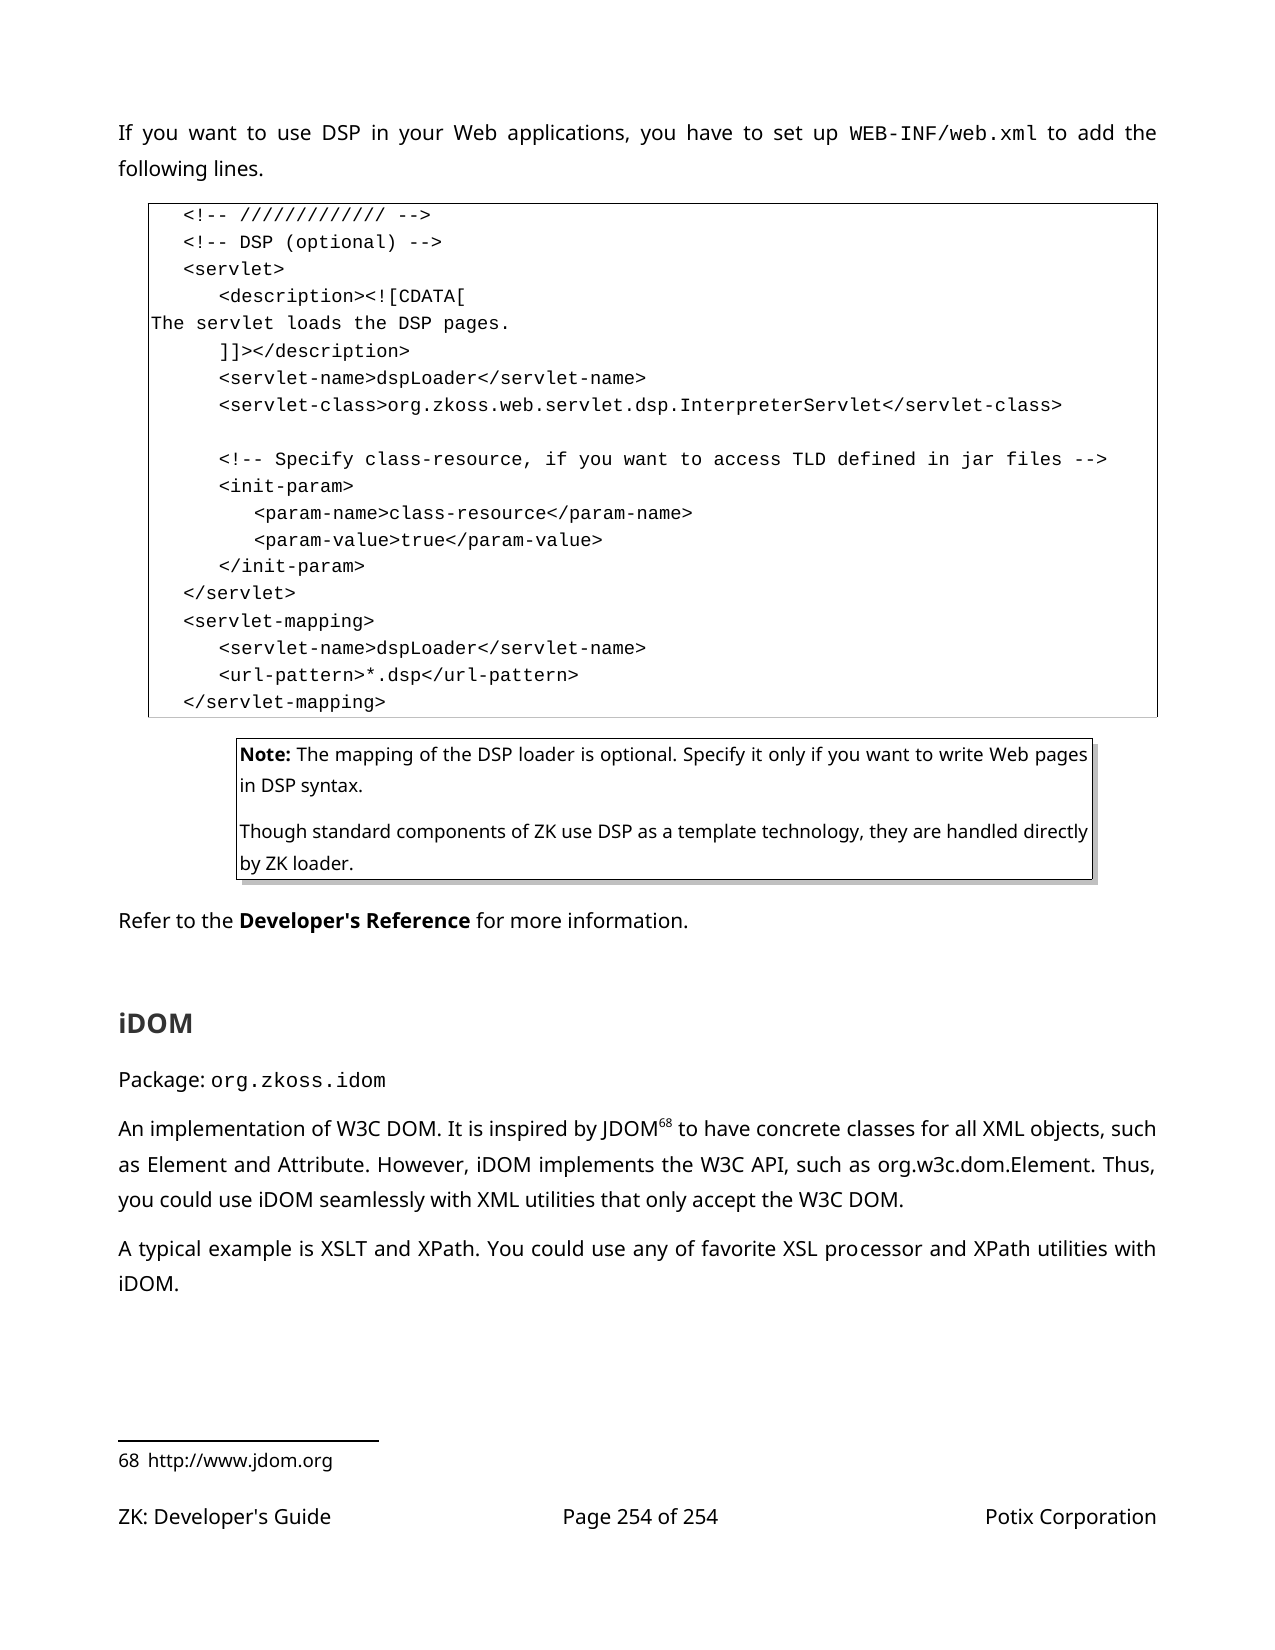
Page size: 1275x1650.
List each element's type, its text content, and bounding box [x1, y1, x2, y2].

text <description><![CDATA[ [149, 284, 1157, 308]
text ]]></description> [149, 338, 1157, 363]
text <!-- Specify class-resource, if you want to access TLD defined in jar files --> [149, 447, 1157, 471]
text </servlet-mapping> [149, 690, 1157, 717]
text Though standard components of ZK use DSP as a template technology, they are handled directly by ZK loader. [237, 816, 1092, 879]
text <servlet> [149, 257, 1157, 281]
text If you want to use DSP in your Web applications, you have to set up WEB-INF/web.xml to add the following lines. [118, 118, 1157, 182]
text <!-- ///////////// --> [149, 204, 1157, 227]
text The servlet loads the DSP pages. [149, 311, 1157, 336]
text <init-param> <param-name>class-resource</param-name> <param-value>true</param-value> </init-param> [149, 474, 1157, 578]
text A typical example is XSLT and XPath. You could use any of favorite XSL processor and XPath utilities with iDOM. [118, 1234, 1157, 1297]
text <!-- DSP (optional) --> [149, 230, 1157, 254]
text <servlet-name>dspLoader</servlet-name> [149, 366, 1157, 390]
text Refer to the Developer's Reference for more information. [118, 906, 1157, 934]
text <servlet-name>dspLoader</servlet-name> [149, 636, 1157, 660]
text Note: The mapping of the DSP loader is optional. Specify it only if you want to write Web pages in DSP syntax. [237, 739, 1092, 798]
text Package: org.zkoss.idom [118, 1065, 1157, 1094]
subtitle iDOM [118, 1005, 1157, 1042]
text <servlet-mapping> [149, 608, 1157, 633]
text <url-pattern>*.dsp</url-pattern> [149, 663, 1157, 687]
text </servlet> [149, 581, 1157, 606]
text An implementation of W3C DOM. It is inspired by JDOM to have concrete classes for all XML objects, such as Element and Attribute. However, iDOM implements the W3C API, such as org.w3c.dom.Element. Thus, you could use iDOM seamlessly with XML utilities that only accept the W3C DOM. [118, 1114, 1157, 1213]
text <servlet-class>org.zkoss.web.servlet.dsp.InterpreterServlet</servlet-class> [149, 393, 1157, 417]
text http://www.jdom.org [118, 1447, 1157, 1473]
